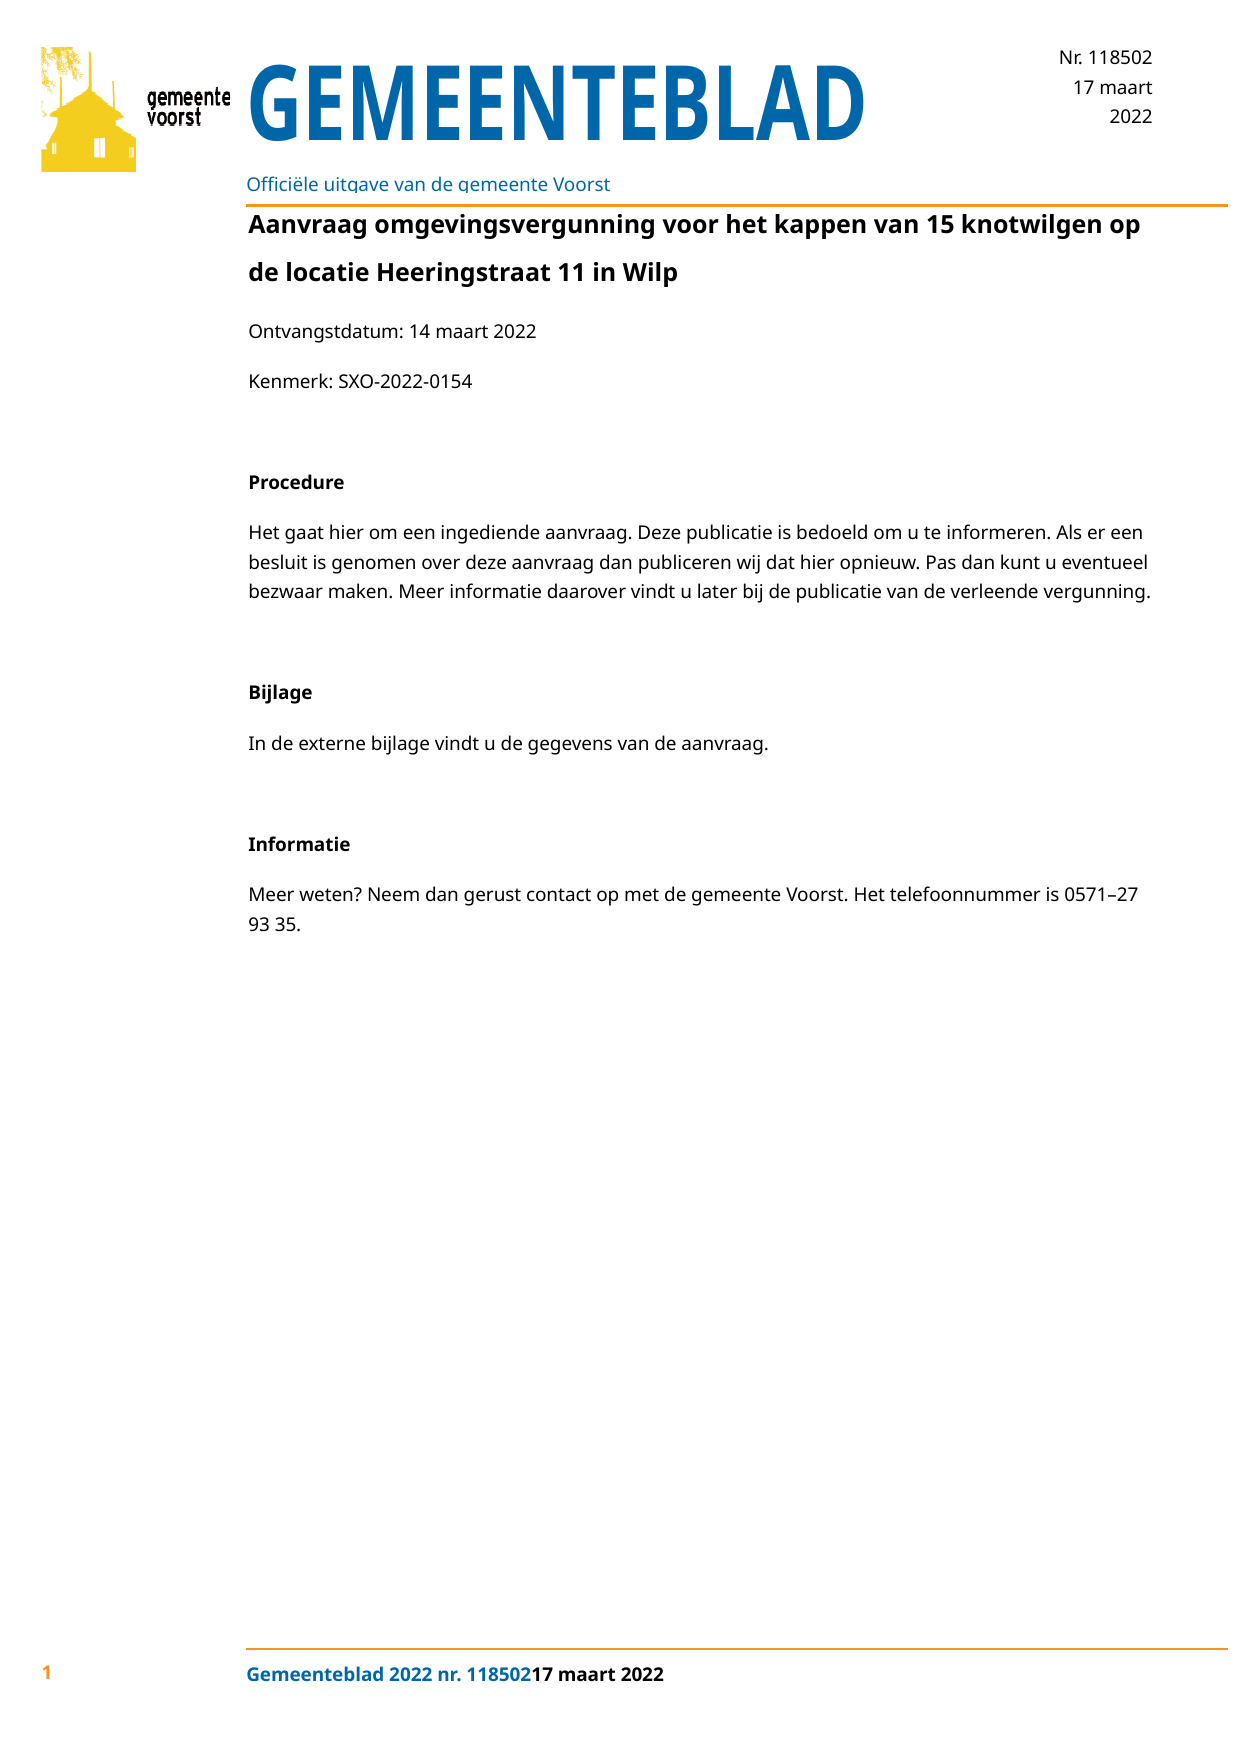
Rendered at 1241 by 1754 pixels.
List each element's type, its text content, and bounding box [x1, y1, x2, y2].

picture [41, 47, 231, 172]
text Het gaat hier om een ingediende aanvraag. Deze publicatie is bedoeld om u te informeren. Als er een besluit is genomen over deze aanvraag dan publiceren wij dat hier opnieuw. Pas dan kunt u eventueel bezwaar maken. Meer informatie daarover vindt u later bij de publicatie van de verleende vergunning. [248, 519, 1152, 604]
text Informatie [248, 831, 1152, 857]
text In de externe bijlage vindt u de gegevens van de aanvraag. [248, 730, 1152, 756]
text Aanvraag omgevingsvergunning voor het kappen van 15 knotwilgen op de locatie Heeringstraat 11 in Wilp [248, 207, 1152, 288]
text Procedure [248, 469, 1152, 495]
text Meer weten? Neem dan gerust contact op met de gemeente Voorst. Het telefoonnummer is 0571–27 93 35. [248, 881, 1152, 937]
text Ontvangstdatum: 14 maart 2022 [248, 318, 1152, 344]
text Bijlage [248, 679, 1152, 705]
text Kenmerk: SXO-2022-0154 [248, 368, 1152, 394]
